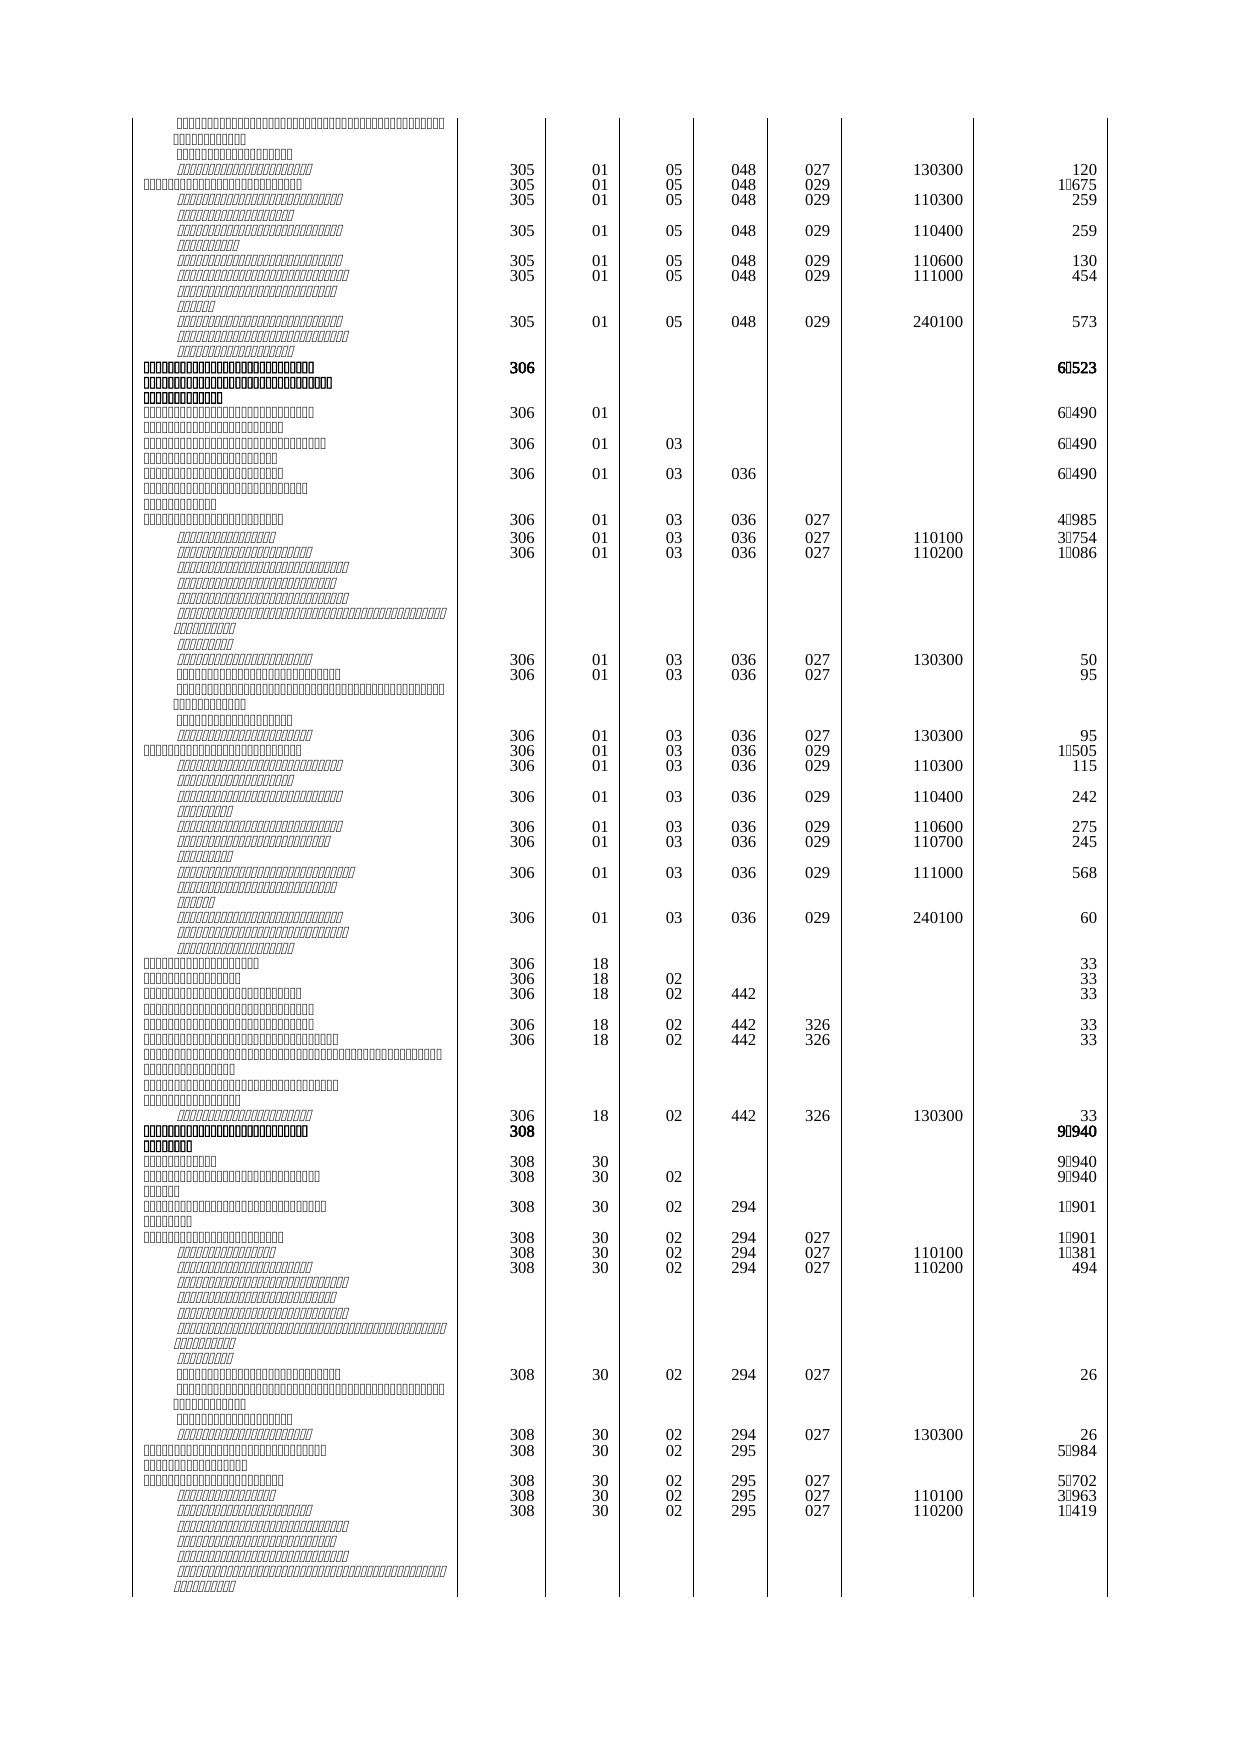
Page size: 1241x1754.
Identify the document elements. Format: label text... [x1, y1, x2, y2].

table_cell  [133, 745, 457, 760]
table_cell  [842, 547, 973, 654]
table_cell  [694, 225, 767, 255]
table_cell  [974, 1429, 1107, 1444]
table_cell  [458, 1110, 545, 1125]
table_cell [842, 1369, 973, 1429]
table_cell   [133, 988, 457, 1019]
table_cell  [842, 654, 973, 669]
table_cell  [694, 821, 767, 836]
table_cell  [974, 270, 1107, 316]
table_cell  [974, 1171, 1107, 1201]
table_cell  [842, 194, 973, 224]
table_cell  [620, 1369, 693, 1429]
table_cell  [458, 821, 545, 836]
table_cell [458, 118, 545, 164]
table_cell  [620, 1262, 693, 1368]
table_cell  [768, 1369, 841, 1429]
table_cell  [694, 255, 767, 270]
table_cell [842, 1034, 973, 1110]
table_cell  [842, 791, 973, 821]
table_cell  [620, 1247, 693, 1262]
table_cell  [458, 654, 545, 669]
table_cell  [546, 836, 619, 867]
table_cell  [620, 730, 693, 745]
table_cell  [458, 407, 545, 437]
table_cell  [133, 654, 457, 669]
table_cell [1108, 867, 1138, 912]
table_cell  [620, 468, 693, 513]
table_cell  [842, 867, 973, 912]
table_cell   [133, 1171, 457, 1201]
table_cell  [694, 514, 767, 532]
table_cell  [458, 1429, 545, 1444]
table_cell [768, 958, 841, 973]
table_cell  [694, 1505, 767, 1597]
table_cell  [768, 760, 841, 791]
table_cell  [620, 179, 693, 194]
table_cell [620, 361, 693, 407]
table_cell  [458, 514, 545, 532]
table_cell [1108, 730, 1138, 745]
table_cell  [133, 1429, 457, 1444]
table_cell    [133, 867, 457, 912]
table_cell  [768, 270, 841, 316]
table_cell [842, 1201, 973, 1232]
table_cell  [133, 973, 457, 988]
table_cell  [974, 912, 1107, 958]
table_cell  [974, 316, 1107, 361]
table_cell  [768, 194, 841, 224]
table_cell [620, 1125, 693, 1156]
table_cell  [546, 1034, 619, 1110]
table_cell  [694, 1429, 767, 1444]
table_cell [768, 1201, 841, 1232]
table_cell  [974, 988, 1107, 1019]
table_cell  [458, 1201, 545, 1232]
table_cell  [458, 1156, 545, 1171]
table_cell  [694, 912, 767, 958]
table_cell  [974, 958, 1107, 973]
table_cell  [768, 1262, 841, 1368]
table_cell  [546, 514, 619, 532]
table_cell  [546, 791, 619, 821]
table_cell [546, 118, 619, 164]
table_cell  [546, 225, 619, 255]
table_cell  [768, 1110, 841, 1125]
table_cell  [620, 164, 693, 179]
table_cell  [768, 1490, 841, 1505]
table_cell   [133, 407, 457, 437]
table_cell [1108, 316, 1138, 361]
table_cell  [974, 821, 1107, 836]
table_cell  [694, 1034, 767, 1110]
table_cell   [133, 194, 457, 224]
table_cell [1108, 361, 1138, 407]
table_cell [1108, 118, 1138, 164]
table_cell  [620, 1429, 693, 1444]
table_cell  [620, 225, 693, 255]
table_cell  [694, 1247, 767, 1262]
table_cell  [133, 821, 457, 836]
table_cell  [546, 958, 619, 973]
table_cell [1108, 958, 1138, 973]
table_cell  [768, 867, 841, 912]
table_cell [842, 179, 973, 194]
table_cell  [694, 1262, 767, 1368]
table_cell  [546, 1262, 619, 1368]
table_cell  [694, 730, 767, 745]
table_cell [1108, 438, 1138, 468]
table_cell  [458, 912, 545, 958]
table_cell  [974, 1445, 1107, 1475]
table_cell   [133, 760, 457, 791]
table_cell  [620, 1490, 693, 1505]
table_cell  [694, 270, 767, 316]
table_cell  [768, 1475, 841, 1490]
table_cell [1108, 760, 1138, 791]
table_cell  [768, 1247, 841, 1262]
table_cell   [133, 791, 457, 821]
table_cell  [133, 179, 457, 194]
table_cell  [546, 547, 619, 654]
table_cell [1108, 669, 1138, 730]
table_cell [842, 407, 973, 437]
table_cell  [458, 730, 545, 745]
table_cell [768, 361, 841, 407]
table_cell  [974, 1034, 1107, 1110]
table_cell  [974, 1110, 1107, 1125]
table_cell  [974, 514, 1107, 532]
table_cell [1108, 1125, 1138, 1156]
table_cell [1108, 912, 1138, 958]
table_cell  [620, 1475, 693, 1490]
table_cell [1108, 1034, 1138, 1110]
table_cell  [974, 973, 1107, 988]
table_cell [768, 1445, 841, 1475]
table_cell  [546, 468, 619, 513]
table_cell  [694, 654, 767, 669]
table_cell [768, 1156, 841, 1171]
table_cell  [842, 1110, 973, 1125]
table_cell  [133, 514, 457, 532]
table_cell  [694, 194, 767, 224]
table_cell  [546, 821, 619, 836]
table_cell  [546, 1156, 619, 1171]
table_cell [1108, 407, 1138, 437]
table_cell [694, 438, 767, 468]
table_cell  [842, 1490, 973, 1505]
table_cell  [768, 164, 841, 179]
table_cell  [620, 973, 693, 988]
table_cell  [974, 1490, 1107, 1505]
table_cell  [133, 1019, 457, 1034]
table_cell  [133, 255, 457, 270]
table_cell [842, 1156, 973, 1171]
table_cell  [133, 1156, 457, 1171]
table_cell  [546, 179, 619, 194]
table_cell  [546, 973, 619, 988]
table_cell [1108, 1232, 1138, 1247]
table_cell [620, 958, 693, 973]
table_cell  [974, 1369, 1107, 1429]
table_cell  [546, 270, 619, 316]
table_cell  [974, 1247, 1107, 1262]
table_cell  [768, 1034, 841, 1110]
table_cell  [546, 1369, 619, 1429]
table_cell  [842, 1262, 973, 1368]
table_cell [620, 118, 693, 164]
table_cell [694, 973, 767, 988]
table_cell [694, 361, 767, 407]
table_cell  [458, 1171, 545, 1201]
table_cell  [546, 1490, 619, 1505]
table_cell  [546, 1232, 619, 1247]
table_cell  [458, 760, 545, 791]
table_cell      [133, 1505, 457, 1597]
table_cell [1108, 1247, 1138, 1262]
table_cell  [974, 1019, 1107, 1034]
table_cell  [974, 1156, 1107, 1171]
table_cell  [458, 225, 545, 255]
table_cell  [694, 532, 767, 547]
table_cell  [620, 745, 693, 760]
table_cell [1108, 1429, 1138, 1444]
table_cell  [974, 468, 1107, 513]
table_cell  [458, 1445, 545, 1475]
table_cell  [620, 836, 693, 867]
table_cell  [768, 316, 841, 361]
table_cell    [133, 669, 457, 730]
table_cell  [458, 836, 545, 867]
table_cell  [546, 867, 619, 912]
table_cell   [133, 836, 457, 867]
table_cell [1108, 654, 1138, 669]
table_cell  [620, 1034, 693, 1110]
table_cell       [133, 547, 457, 654]
table_cell  [458, 1019, 545, 1034]
table_cell  [768, 255, 841, 270]
table_cell [1108, 1475, 1138, 1490]
table_cell  [768, 669, 841, 730]
table_cell [1108, 547, 1138, 654]
table_cell [842, 669, 973, 730]
table_cell  [546, 194, 619, 224]
table_cell  [768, 836, 841, 867]
table_cell  [768, 730, 841, 745]
table_cell  [694, 745, 767, 760]
table_cell  [458, 1369, 545, 1429]
table_cell  [133, 730, 457, 745]
table_cell  [546, 1201, 619, 1232]
table_cell  [133, 1247, 457, 1262]
table_cell [1108, 164, 1138, 179]
table_cell  [546, 407, 619, 437]
table_cell [694, 118, 767, 164]
table_cell  [458, 1232, 545, 1247]
table_cell  [458, 194, 545, 224]
table_cell [1108, 1262, 1138, 1368]
table_cell  [768, 532, 841, 547]
table_cell [1108, 1445, 1138, 1475]
table_cell [1108, 468, 1138, 513]
table_cell [768, 1125, 841, 1156]
table_cell [1108, 194, 1138, 224]
table_cell  [458, 973, 545, 988]
table_cell  [842, 760, 973, 791]
table_cell [768, 973, 841, 988]
table_cell  [458, 669, 545, 730]
table_cell  [620, 316, 693, 361]
table_cell  [974, 654, 1107, 669]
table_cell   [133, 225, 457, 255]
table_cell  [768, 745, 841, 760]
table_cell  [546, 912, 619, 958]
table_cell  [546, 1429, 619, 1444]
table_cell [842, 958, 973, 973]
table_cell  [546, 988, 619, 1019]
table_cell  [842, 912, 973, 958]
table_cell  [974, 1475, 1107, 1490]
table_cell       [133, 1262, 457, 1368]
table_cell  [842, 1429, 973, 1444]
table_cell [1108, 973, 1138, 988]
table_cell [842, 1125, 973, 1156]
table_cell  [974, 669, 1107, 730]
table_cell    [133, 316, 457, 361]
table_cell  [620, 194, 693, 224]
table_cell  [842, 1247, 973, 1262]
table_cell [694, 1171, 767, 1201]
table_cell  [974, 532, 1107, 547]
table_cell  [768, 225, 841, 255]
table_cell [842, 438, 973, 468]
table_cell  [694, 179, 767, 194]
table_cell  [133, 1110, 457, 1125]
table_cell  [546, 1445, 619, 1475]
table_cell  [620, 1110, 693, 1125]
table_cell  [546, 438, 619, 468]
table_cell  [974, 225, 1107, 255]
table_cell    [133, 1369, 457, 1429]
table_cell  [458, 255, 545, 270]
table_cell  [546, 1475, 619, 1490]
table_cell  [694, 468, 767, 513]
table_cell  [974, 255, 1107, 270]
table_cell  [842, 164, 973, 179]
table_cell  [768, 514, 841, 532]
table_cell  [694, 1445, 767, 1475]
table_cell  [620, 1171, 693, 1201]
table_cell  [458, 1475, 545, 1490]
table_cell  [974, 438, 1107, 468]
table_cell  [694, 1490, 767, 1505]
table_cell  [458, 316, 545, 361]
table_cell [842, 1232, 973, 1247]
table_cell   [133, 1445, 457, 1475]
table_cell  [546, 1171, 619, 1201]
table_cell  [546, 1505, 619, 1597]
table_cell [842, 1019, 973, 1034]
table_cell  [842, 270, 973, 316]
table_cell  [974, 1232, 1107, 1247]
table_cell  [133, 958, 457, 973]
table_cell [1108, 225, 1138, 255]
table_cell  [974, 867, 1107, 912]
table_cell  [458, 547, 545, 654]
table_cell [546, 1125, 619, 1156]
table_cell  [620, 821, 693, 836]
table_cell  [458, 270, 545, 316]
table_cell  [842, 255, 973, 270]
table_cell [768, 118, 841, 164]
table_cell [842, 1445, 973, 1475]
table_cell  [694, 669, 767, 730]
table_cell [1108, 532, 1138, 547]
table_cell  [620, 1019, 693, 1034]
table_cell  [458, 867, 545, 912]
table_cell  [694, 760, 767, 791]
table_cell  [620, 1445, 693, 1475]
table_cell  [974, 179, 1107, 194]
table_cell  [842, 1505, 973, 1597]
table_cell  [620, 532, 693, 547]
table_cell  [768, 1505, 841, 1597]
table_cell   [133, 1125, 457, 1156]
table_cell  [620, 514, 693, 532]
table_cell [1108, 514, 1138, 532]
table_cell [842, 514, 973, 532]
table_cell  [694, 1475, 767, 1490]
table_cell [694, 958, 767, 973]
table_cell  [458, 468, 545, 513]
table_cell  [768, 1429, 841, 1444]
table_cell  [458, 745, 545, 760]
table_cell  [458, 532, 545, 547]
table_cell  [768, 179, 841, 194]
table_cell  [974, 1505, 1107, 1597]
table_cell  [620, 988, 693, 1019]
table_cell  [694, 1369, 767, 1429]
table_cell  [133, 1475, 457, 1490]
table_cell  [458, 164, 545, 179]
table_cell    [133, 468, 457, 513]
table_cell  [768, 654, 841, 669]
table_cell [842, 118, 973, 164]
table_cell  [694, 547, 767, 654]
table_cell  [974, 791, 1107, 821]
table_cell  [546, 316, 619, 361]
table_cell  [458, 361, 545, 407]
table_cell  [458, 1262, 545, 1368]
table_cell  [458, 1490, 545, 1505]
table_cell  [768, 1232, 841, 1247]
table_cell  [546, 255, 619, 270]
table_cell  [694, 988, 767, 1019]
table_cell  [546, 1019, 619, 1034]
table_cell    [133, 361, 457, 407]
table_cell [1108, 270, 1138, 316]
table_cell  [842, 225, 973, 255]
table_cell [620, 407, 693, 437]
table_cell [1108, 791, 1138, 821]
table_cell  [768, 821, 841, 836]
table_cell [1108, 821, 1138, 836]
table_cell  [974, 745, 1107, 760]
table_cell  [133, 1232, 457, 1247]
table_cell  [133, 532, 457, 547]
table_cell  [768, 791, 841, 821]
table_cell  [620, 669, 693, 730]
table_cell  [694, 316, 767, 361]
table_cell  [694, 1019, 767, 1034]
table_cell  [546, 1110, 619, 1125]
table_cell [1108, 179, 1138, 194]
table_cell  [546, 654, 619, 669]
table_cell  [694, 1110, 767, 1125]
table_cell  [694, 1232, 767, 1247]
table_cell [1108, 1171, 1138, 1201]
table_cell [842, 745, 973, 760]
table_cell  [974, 836, 1107, 867]
table_cell  [974, 361, 1107, 407]
table_cell [694, 1125, 767, 1156]
table_cell  [620, 912, 693, 958]
table_cell  [546, 730, 619, 745]
table_cell [1108, 745, 1138, 760]
table_cell  [768, 912, 841, 958]
table_cell [842, 361, 973, 407]
table_cell   [133, 1201, 457, 1232]
table_cell  [974, 760, 1107, 791]
table_cell  [842, 532, 973, 547]
table_cell  [458, 179, 545, 194]
table_cell [1108, 1019, 1138, 1034]
table_cell  [974, 730, 1107, 745]
table_cell [1108, 1505, 1138, 1597]
table_cell  [620, 255, 693, 270]
table_cell [1108, 1490, 1138, 1505]
table_cell [974, 118, 1107, 164]
table_cell     [133, 1034, 457, 1110]
table_cell  [974, 1201, 1107, 1232]
table_cell [1108, 255, 1138, 270]
table_cell [694, 1156, 767, 1171]
table_cell [1108, 1110, 1138, 1125]
table_cell    [133, 912, 457, 958]
table_cell  [458, 1247, 545, 1262]
table_cell  [546, 532, 619, 547]
table_cell  [694, 164, 767, 179]
table_cell  [842, 730, 973, 745]
table_cell  [974, 194, 1107, 224]
table_cell  [546, 669, 619, 730]
table_cell  [974, 547, 1107, 654]
table_cell  [458, 438, 545, 468]
table_cell [1108, 1156, 1138, 1171]
table_cell  [842, 316, 973, 361]
table_cell  [620, 547, 693, 654]
table_cell [842, 973, 973, 988]
table_cell  [974, 1262, 1107, 1368]
table_cell  [458, 1125, 545, 1156]
table_cell  [694, 791, 767, 821]
table_cell   [133, 118, 457, 164]
table_cell [768, 438, 841, 468]
table_cell [768, 407, 841, 437]
table_cell  [620, 654, 693, 669]
table_cell  [620, 1232, 693, 1247]
table_cell  [768, 1019, 841, 1034]
table_cell [842, 1171, 973, 1201]
table_cell  [458, 1505, 545, 1597]
table_cell  [974, 164, 1107, 179]
table_cell   [133, 438, 457, 468]
table_cell [1108, 988, 1138, 1019]
table_cell  [133, 164, 457, 179]
table_cell [768, 468, 841, 513]
table_cell  [458, 1034, 545, 1110]
table_cell [620, 1156, 693, 1171]
table_cell [768, 1171, 841, 1201]
table_cell [842, 1475, 973, 1490]
table_cell  [842, 836, 973, 867]
table_cell  [974, 1125, 1107, 1156]
table_cell [1108, 1201, 1138, 1232]
table_cell  [694, 867, 767, 912]
table_cell [842, 468, 973, 513]
table_cell  [620, 270, 693, 316]
table_cell  [768, 547, 841, 654]
table_cell  [546, 164, 619, 179]
table_cell [842, 988, 973, 1019]
table_cell  [620, 760, 693, 791]
table_cell  [458, 791, 545, 821]
table_cell  [694, 1201, 767, 1232]
table_cell  [620, 791, 693, 821]
table_cell  [458, 988, 545, 1019]
table_cell  [620, 1505, 693, 1597]
table_cell  [974, 407, 1107, 437]
table_cell  [546, 745, 619, 760]
table_cell  [133, 1490, 457, 1505]
table_cell  [620, 1201, 693, 1232]
table_cell [694, 407, 767, 437]
table_cell  [546, 760, 619, 791]
table_cell  [620, 438, 693, 468]
table_cell [1108, 1369, 1138, 1429]
table_cell    [133, 270, 457, 316]
table_cell  [458, 958, 545, 973]
table_cell  [546, 1247, 619, 1262]
table_cell [768, 988, 841, 1019]
table_cell  [694, 836, 767, 867]
table_cell [1108, 836, 1138, 867]
table_cell [546, 361, 619, 407]
table_cell  [620, 867, 693, 912]
table_cell  [842, 821, 973, 836]
